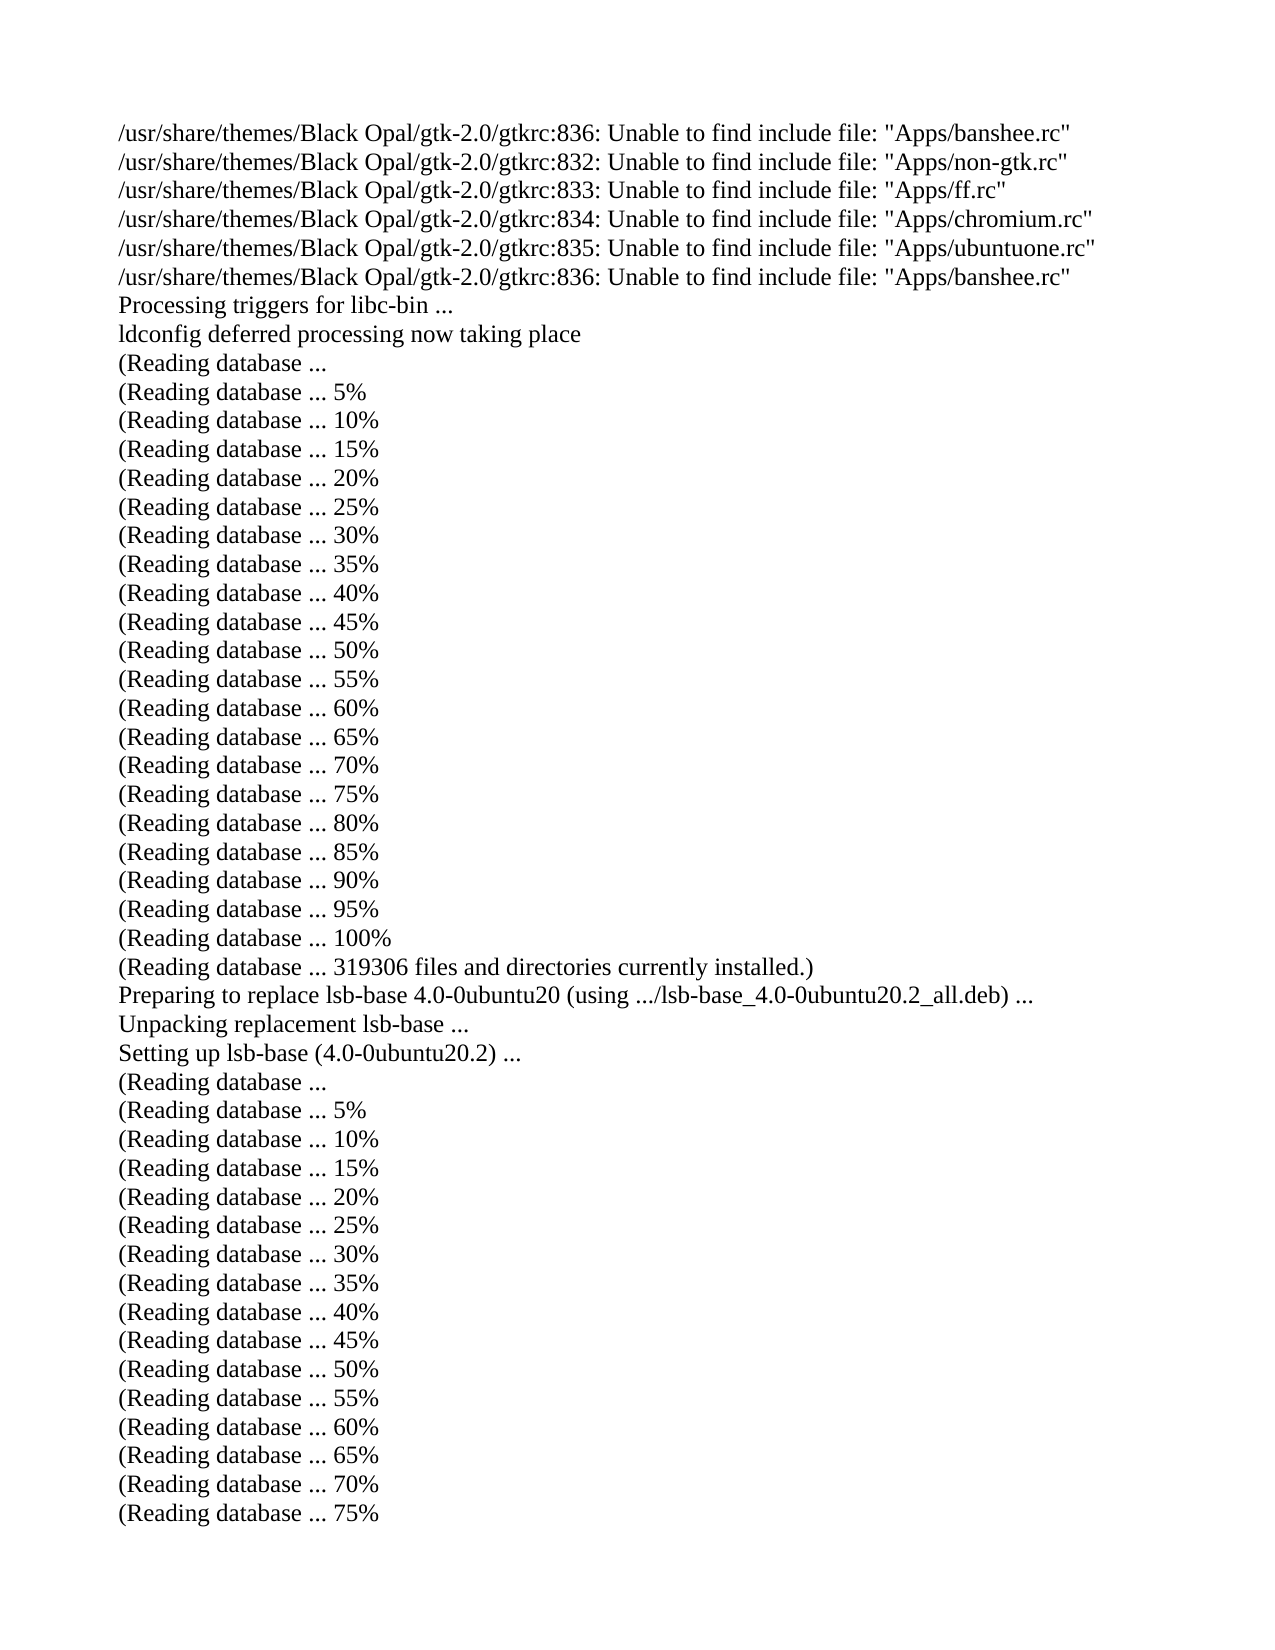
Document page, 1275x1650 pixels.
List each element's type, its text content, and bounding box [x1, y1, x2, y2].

text (Reading database ... 45% [118, 607, 1157, 636]
text (Reading database ... 65% [118, 1441, 1157, 1469]
text (Reading database ... 55% [118, 1383, 1157, 1412]
text /usr/share/themes/Black Opal/gtk-2.0/gtkrc:834: Unable to find include file: "Apps/chromium.rc" [118, 204, 1157, 233]
text (Reading database ... 80% [118, 808, 1157, 837]
text (Reading database ... 70% [118, 751, 1157, 779]
text (Reading database ... 60% [118, 1412, 1157, 1441]
text (Reading database ... 20% [118, 1182, 1157, 1211]
text (Reading database ... 30% [118, 521, 1157, 549]
text (Reading database ... 40% [118, 578, 1157, 607]
text (Reading database ... 30% [118, 1239, 1157, 1268]
text (Reading database ... 95% [118, 894, 1157, 923]
text (Reading database ... 35% [118, 1268, 1157, 1297]
text (Reading database ... 100% [118, 923, 1157, 952]
text (Reading database ... 5% [118, 1096, 1157, 1124]
text (Reading database ... 25% [118, 492, 1157, 521]
text ldconfig deferred processing now taking place [118, 319, 1157, 348]
text (Reading database ... 15% [118, 1153, 1157, 1182]
text (Reading database ... 50% [118, 1354, 1157, 1383]
text (Reading database ... 20% [118, 463, 1157, 492]
text (Reading database ... 10% [118, 1124, 1157, 1153]
text (Reading database ... 15% [118, 434, 1157, 463]
text (Reading database ... 90% [118, 866, 1157, 894]
text /usr/share/themes/Black Opal/gtk-2.0/gtkrc:836: Unable to find include file: "Apps/banshee.rc" [118, 262, 1157, 291]
text (Reading database ... 75% [118, 779, 1157, 808]
text (Reading database ... 75% [118, 1498, 1157, 1527]
text (Reading database ... [118, 1067, 1157, 1096]
text /usr/share/themes/Black Opal/gtk-2.0/gtkrc:832: Unable to find include file: "Apps/non-gtk.rc" [118, 147, 1157, 176]
text (Reading database ... 60% [118, 693, 1157, 722]
text /usr/share/themes/Black Opal/gtk-2.0/gtkrc:835: Unable to find include file: "Apps/ubuntuone.rc" [118, 233, 1157, 262]
text Preparing to replace lsb-base 4.0-0ubuntu20 (using .../lsb-base_4.0-0ubuntu20.2_all.deb) ... [118, 981, 1157, 1009]
text (Reading database ... 55% [118, 664, 1157, 693]
text (Reading database ... 25% [118, 1211, 1157, 1239]
text Unpacking replacement lsb-base ... [118, 1009, 1157, 1038]
text (Reading database ... 50% [118, 636, 1157, 664]
text (Reading database ... 45% [118, 1326, 1157, 1354]
text (Reading database ... [118, 348, 1157, 377]
text (Reading database ... 85% [118, 837, 1157, 866]
text Processing triggers for libc-bin ... [118, 291, 1157, 319]
text (Reading database ... 40% [118, 1297, 1157, 1326]
text /usr/share/themes/Black Opal/gtk-2.0/gtkrc:836: Unable to find include file: "Apps/banshee.rc" [118, 118, 1157, 147]
text (Reading database ... 5% [118, 377, 1157, 406]
text Setting up lsb-base (4.0-0ubuntu20.2) ... [118, 1038, 1157, 1067]
text (Reading database ... 65% [118, 722, 1157, 751]
text (Reading database ... 70% [118, 1469, 1157, 1498]
text (Reading database ... 10% [118, 406, 1157, 434]
text (Reading database ... 35% [118, 549, 1157, 578]
text /usr/share/themes/Black Opal/gtk-2.0/gtkrc:833: Unable to find include file: "Apps/ff.rc" [118, 176, 1157, 204]
text (Reading database ... 319306 files and directories currently installed.) [118, 952, 1157, 981]
